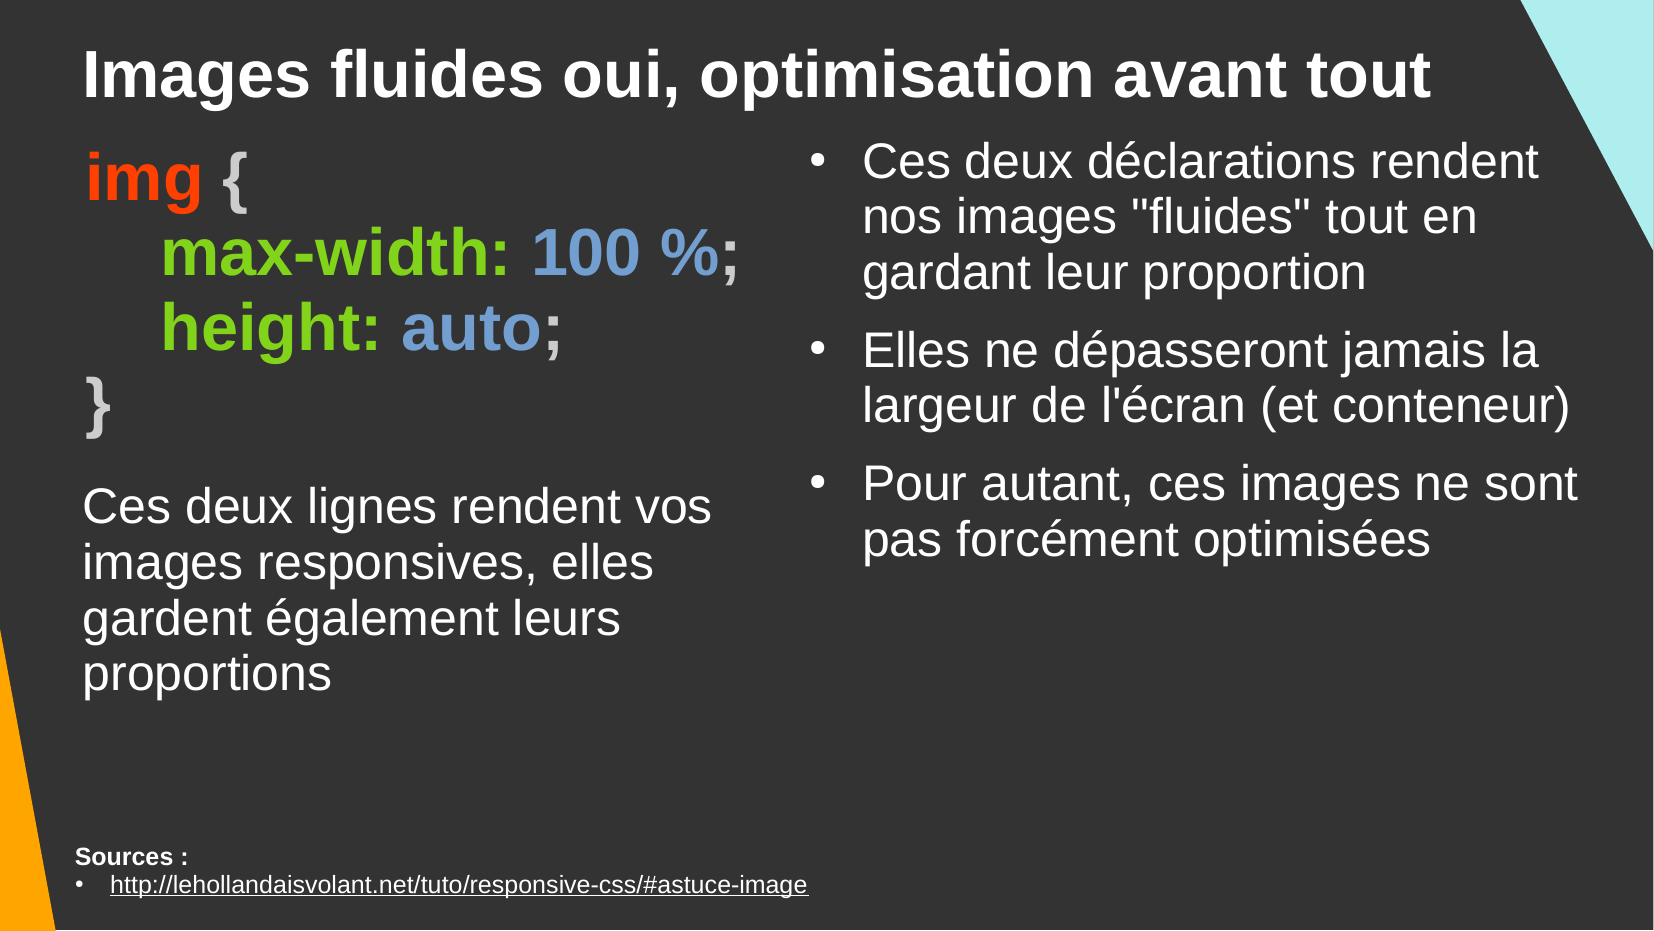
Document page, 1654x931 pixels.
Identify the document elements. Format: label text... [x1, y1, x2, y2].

text_box Sources : http://lehollandaisvolant.net/tuto/responsive-css/#astuce-image [60, 835, 1546, 907]
text_box [0, 628, 56, 931]
title Ces deux lignes rendent vos images responsives, elles gardent également leurs proportions [82, 478, 745, 702]
text_box [1520, 0, 1654, 253]
list Ces deux déclarations rendent nos images "fluides" tout en gardant leur proportion Elles ne dépasseront jamais la largeur de l'écran (et conteneur) Pour autant, ces images ne sont pas forcément optimisées [791, 132, 1583, 579]
title Images fluides oui, optimisation avant tout [82, 37, 1571, 114]
text_box img { max-width: 100 %; height: auto; } [70, 132, 780, 447]
